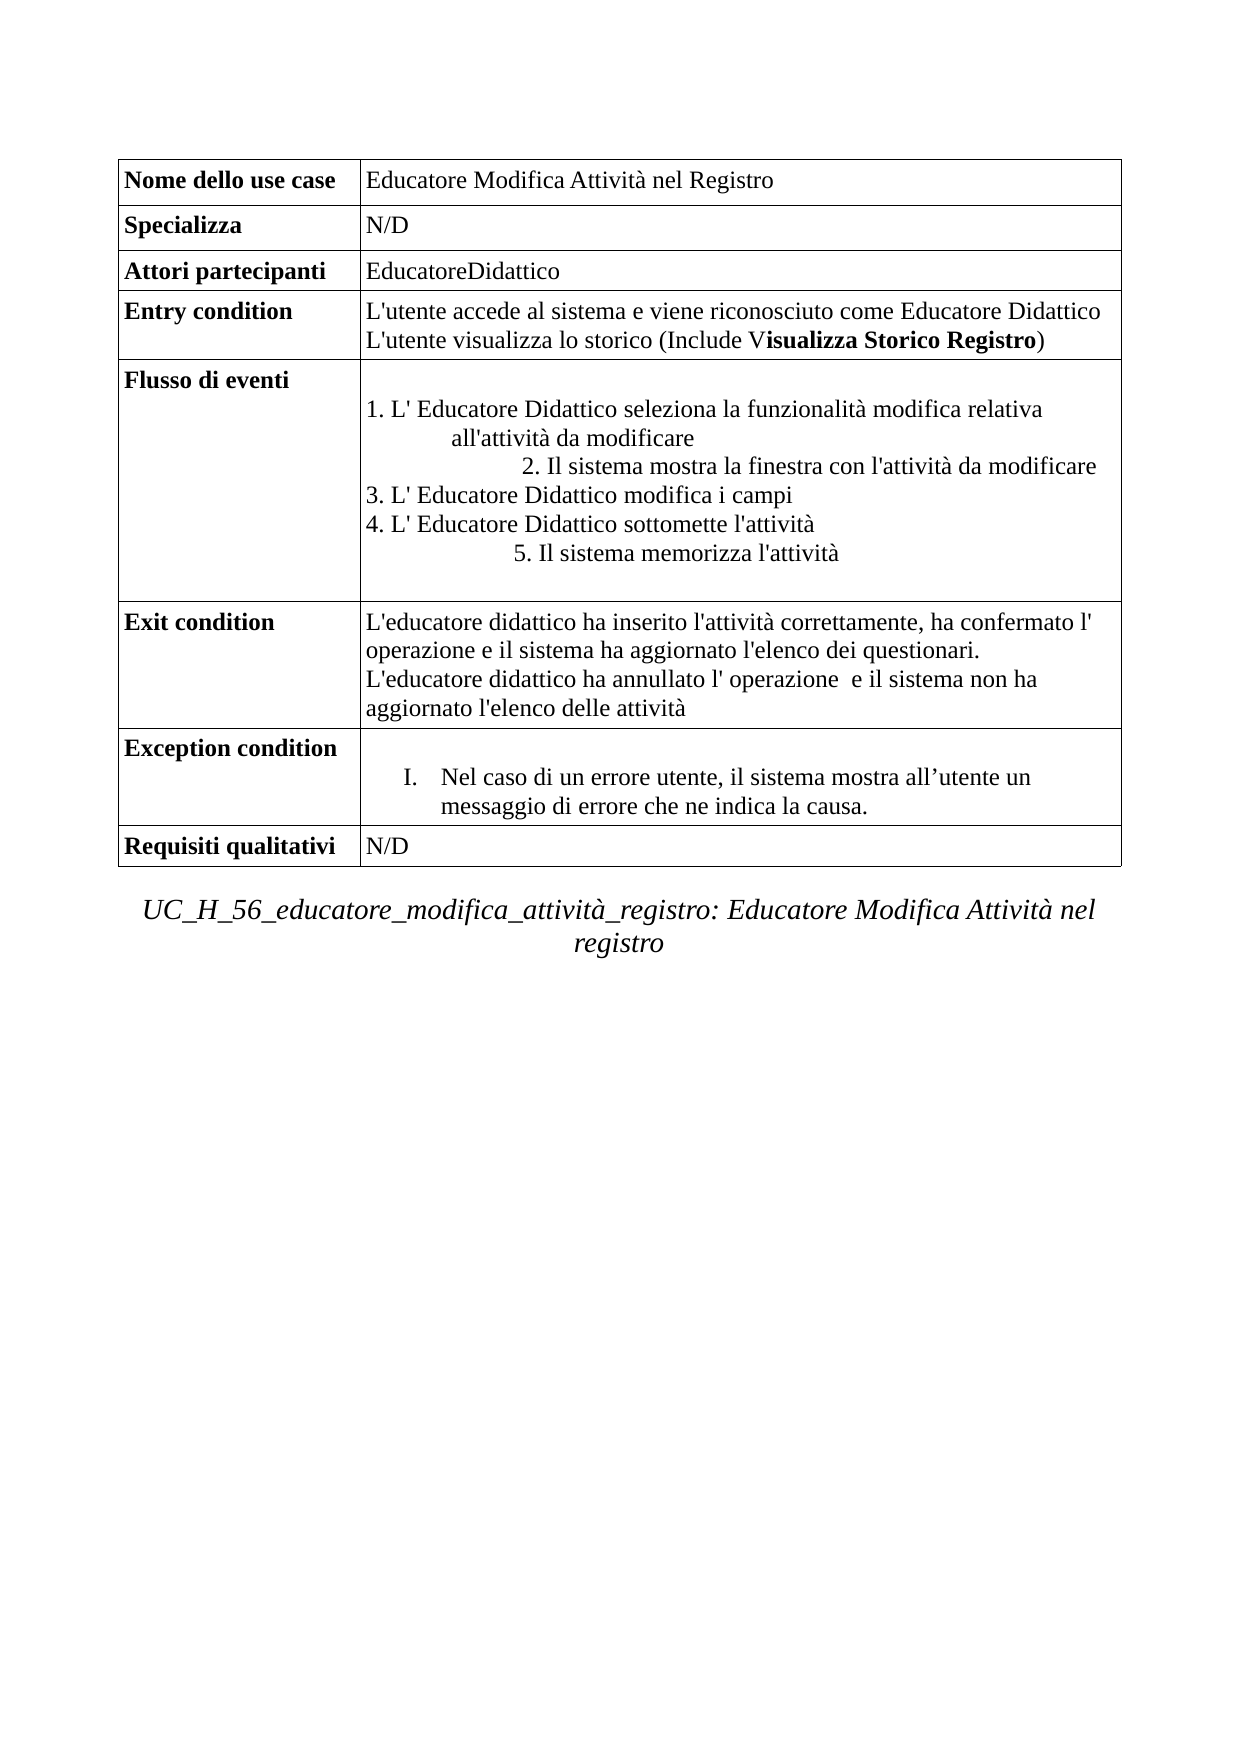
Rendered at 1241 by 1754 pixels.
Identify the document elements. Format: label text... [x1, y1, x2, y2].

table_cell Requisiti qualitativi [119, 826, 360, 866]
table_cell L'utente accede al sistema e viene riconosciuto come Educatore Didattico L'utente visualizza lo storico (Include Visualizza Storico Registro) [361, 291, 1121, 359]
table_cell Nel caso di un errore utente, il sistema mostra all’utente un messaggio di errore che ne indica la causa. [361, 729, 1121, 825]
table_cell Entry condition [119, 291, 360, 359]
table_cell N/D [361, 206, 1121, 250]
table_cell L'educatore didattico ha inserito l'attività correttamente, ha confermato l' operazione e il sistema ha aggiornato l'elenco dei questionari. L'educatore didattico ha annullato l' operazione e il sistema non ha aggiornato l'elenco delle attività [361, 602, 1121, 727]
table_cell N/D [361, 826, 1121, 866]
table_header Educatore Modifica Attività nel Registro [361, 160, 1121, 205]
table_cell Exception condition [119, 729, 360, 825]
table_cell Flusso di eventi [119, 360, 360, 601]
table_cell EducatoreDidattico [361, 251, 1121, 290]
table_cell Exit condition [119, 602, 360, 727]
table_cell Specializza [119, 206, 360, 250]
table_header Nome dello use case [119, 160, 360, 205]
table_cell Attori partecipanti [119, 251, 360, 290]
text UC_H_56_educatore_modifica_attività_registro: Educatore Modifica Attività nel registro [118, 892, 1122, 959]
table_cell L' Educatore Didattico seleziona la funzionalità modifica relativa all'attività da modificare Il sistema mostra la finestra con l'attività da modificare L' Educatore Didattico modifica i campi L' Educatore Didattico sottomette l'attività Il sistema memorizza l'attività [361, 360, 1121, 601]
